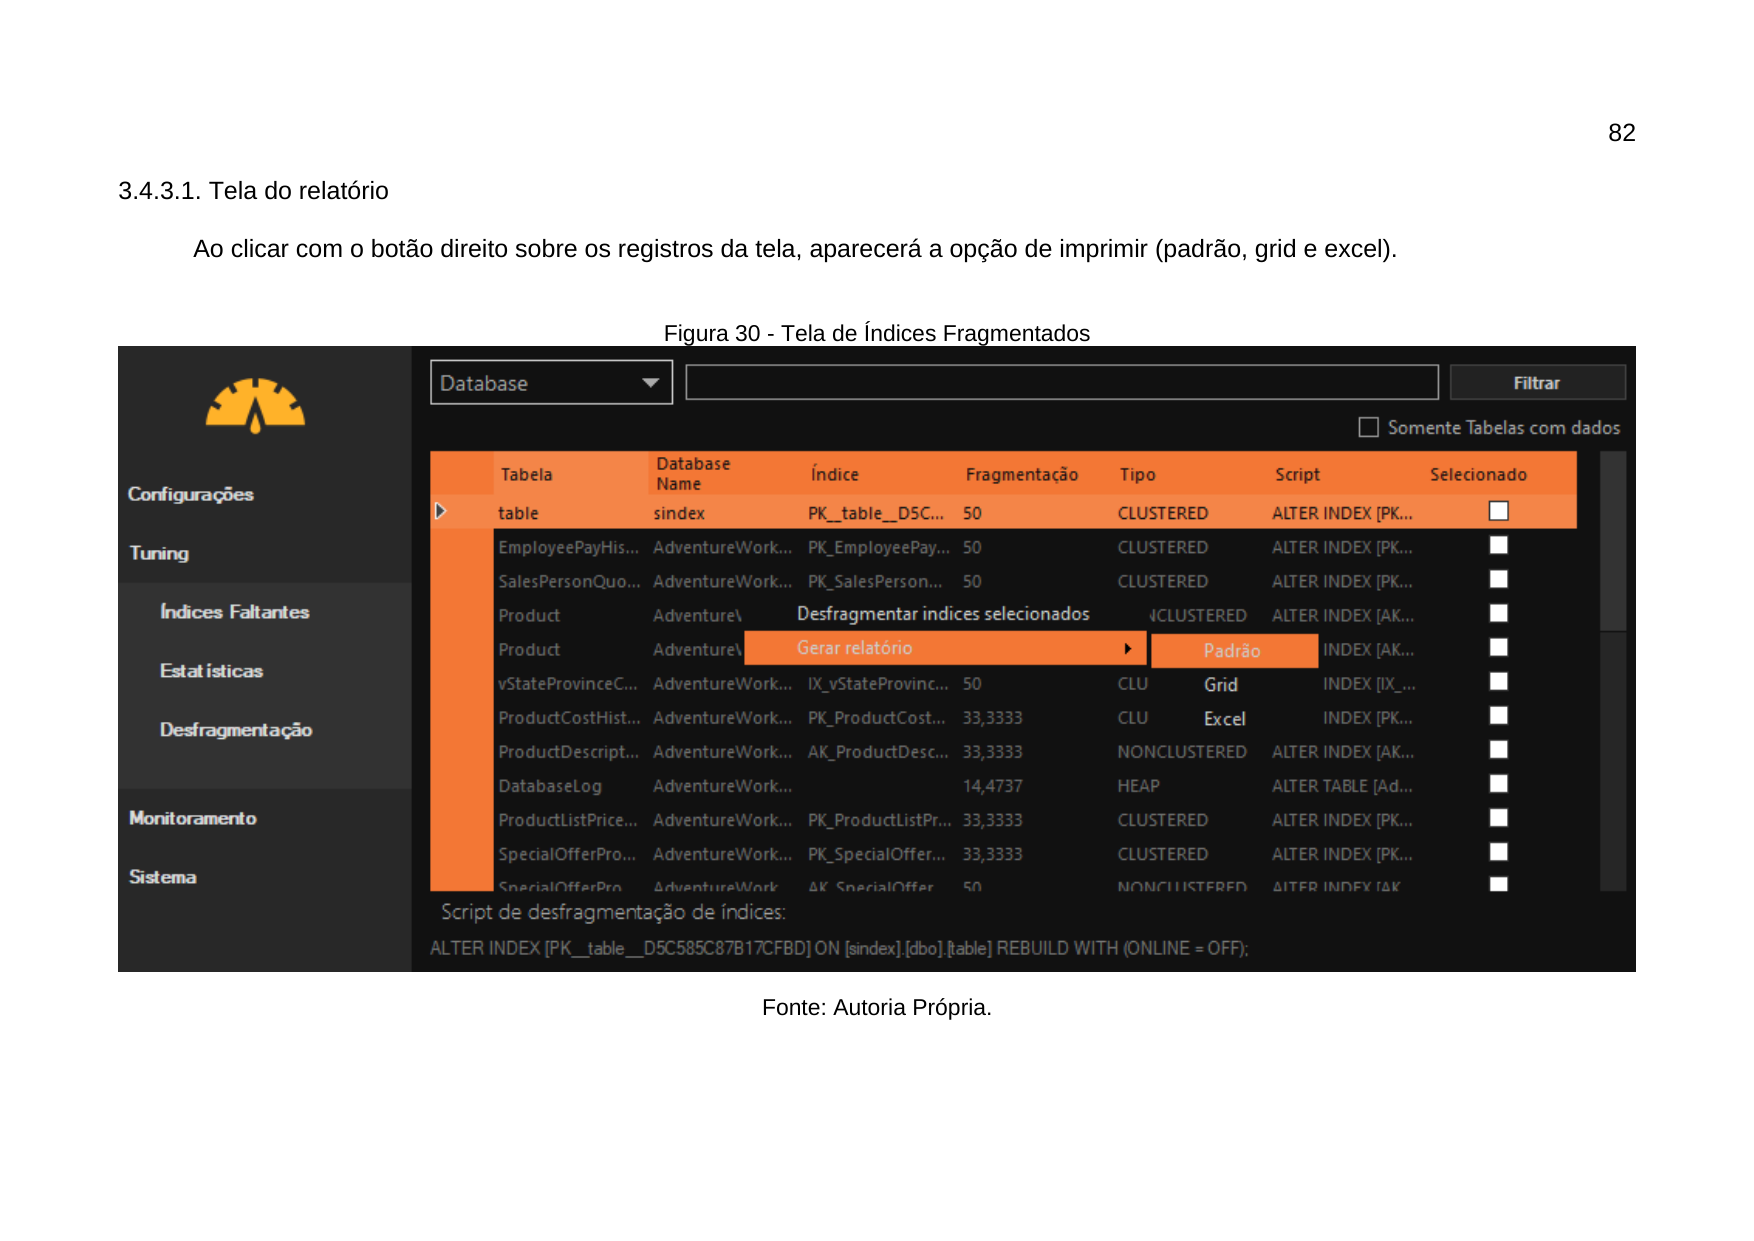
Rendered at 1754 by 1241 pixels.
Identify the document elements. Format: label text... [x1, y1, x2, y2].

text Fonte: Autoria Própria. [118, 972, 1636, 1020]
text Figura 30 - Tela de Índices Fragmentados [118, 320, 1636, 346]
text Ao clicar com o botão direito sobre os registros da tela, aparecerá a opção de imprimir (padrão, grid e excel). [118, 234, 1636, 263]
picture [118, 346, 1636, 972]
subtitle 3.4.3.1. Tela do relatório [118, 176, 1636, 205]
